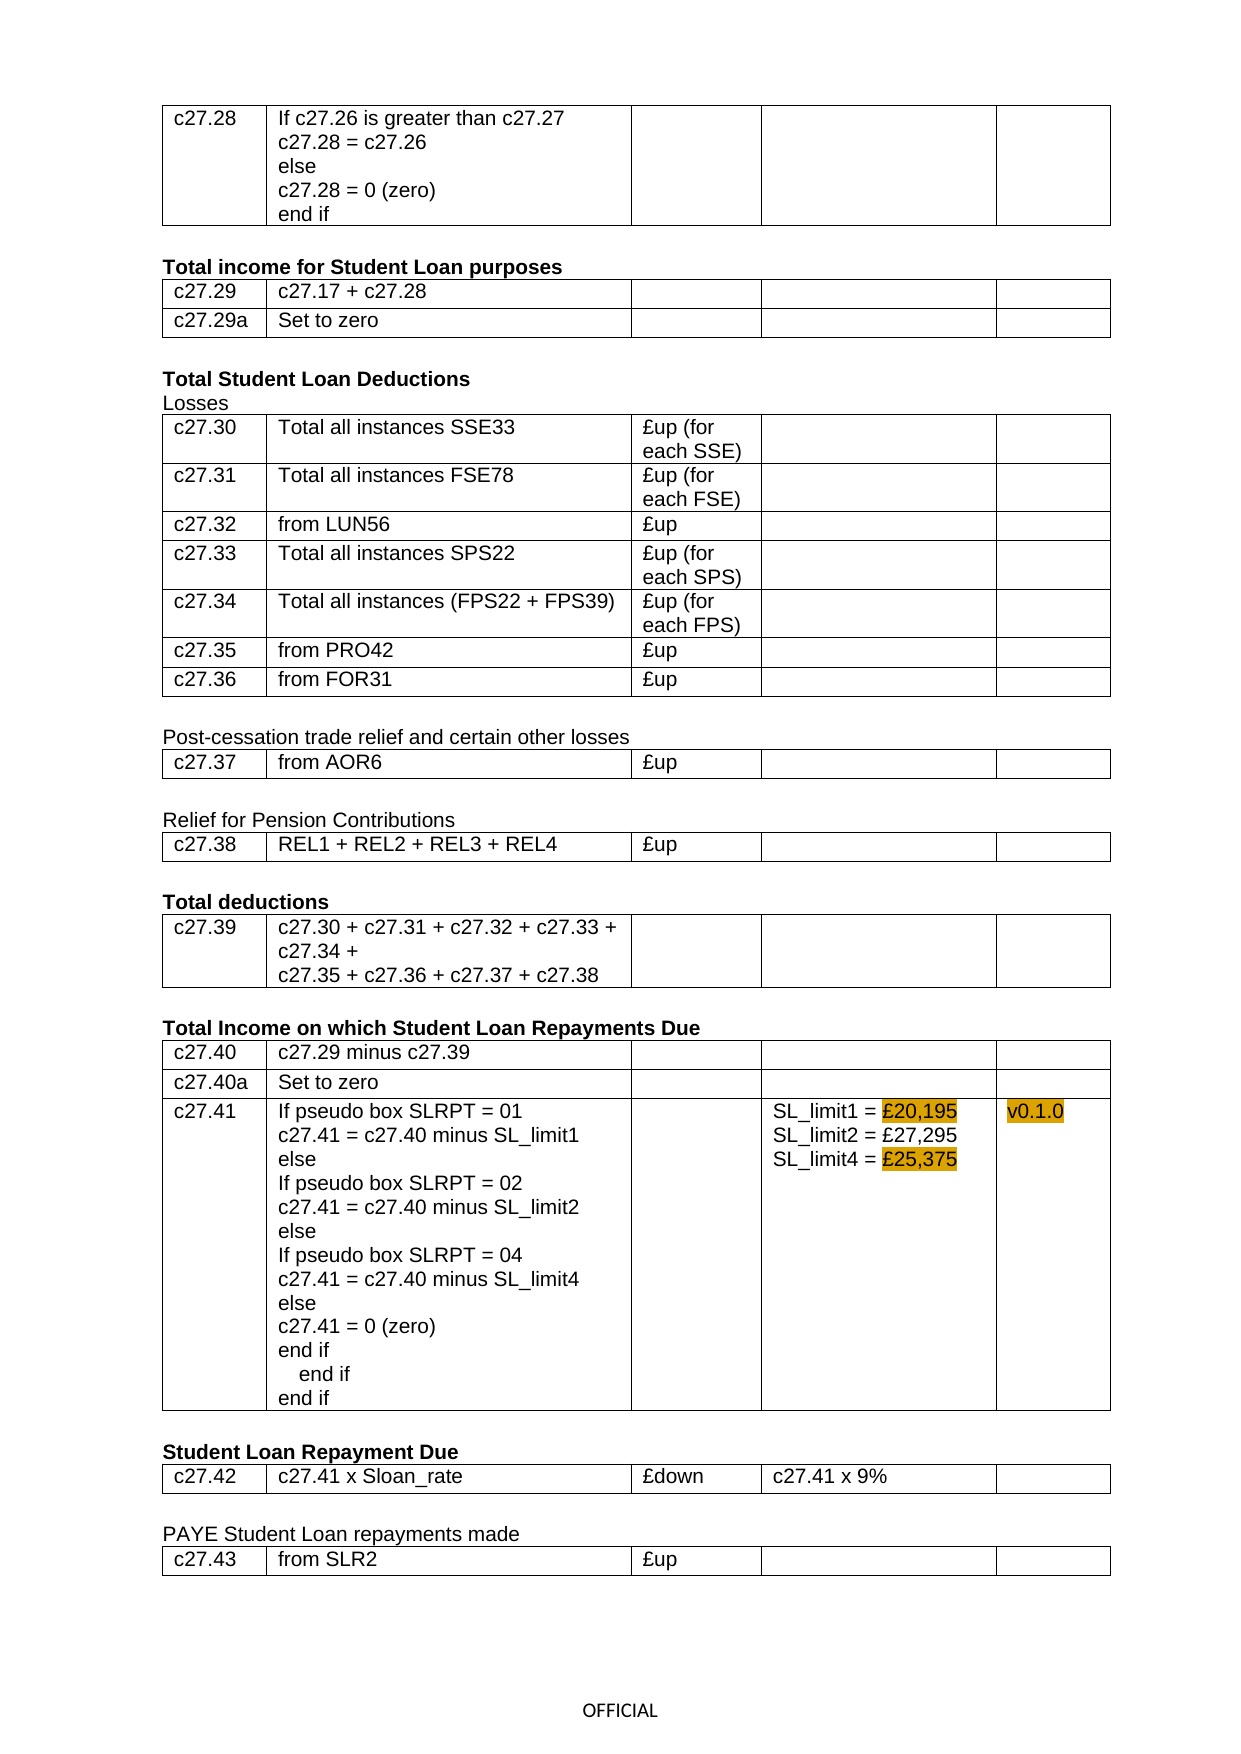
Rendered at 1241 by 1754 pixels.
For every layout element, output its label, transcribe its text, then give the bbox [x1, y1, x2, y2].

text Total Student Loan Deductions [162, 366, 1135, 390]
table_header [762, 280, 996, 308]
table_header c27.17 + c27.28 [267, 280, 631, 308]
table_cell [997, 590, 1110, 637]
table_header [997, 750, 1110, 778]
table_cell c27.40a [163, 1070, 266, 1098]
table_header [997, 280, 1110, 308]
table_header c27.38 [163, 833, 266, 861]
table_cell c27.31 [163, 464, 266, 511]
table_cell c27.28 [163, 106, 266, 225]
table_cell [762, 106, 996, 225]
table_cell Set to zero [267, 309, 631, 337]
text PAYE Student Loan repayments made [162, 1522, 1135, 1546]
table_header [997, 833, 1110, 861]
table_header £down [632, 1465, 761, 1493]
table_header c27.41 x Sloan_rate [267, 1465, 631, 1493]
table_header [997, 415, 1110, 463]
table_header £up [632, 833, 761, 861]
table_header [997, 1547, 1110, 1575]
table_header from AOR6 [267, 750, 631, 778]
table_header [762, 833, 996, 861]
table_cell from LUN56 [267, 512, 631, 540]
table_cell [997, 309, 1110, 337]
table_cell [762, 638, 996, 667]
text Total deductions [162, 890, 1135, 914]
table_cell £up (for each SPS) [632, 541, 761, 589]
table_cell [632, 1099, 761, 1410]
table_header £up [632, 1547, 761, 1575]
table_cell c27.33 [163, 541, 266, 589]
table_cell c27.36 [163, 668, 266, 696]
table_cell If pseudo box SLRPT = 01 c27.41 = c27.40 minus SL_limit1 else If pseudo box SLRPT = 02 c27.41 = c27.40 minus SL_limit2 else If pseudo box SLRPT = 04 c27.41 = c27.40 minus SL_limit4 else c27.41 = 0 (zero) end if end if end if [267, 1099, 631, 1410]
table_cell from PRO42 [267, 638, 631, 667]
table_cell [632, 309, 761, 337]
table_header c27.29 [163, 280, 266, 308]
table_cell [632, 1070, 761, 1098]
table_header c27.30 + c27.31 + c27.32 + c27.33 + c27.34 + c27.35 + c27.36 + c27.37 + c27.38 [267, 915, 631, 986]
text Total income for Student Loan purposes [162, 254, 1135, 278]
table_cell [762, 590, 996, 637]
table_header c27.40 [163, 1041, 266, 1069]
table_cell Set to zero [267, 1070, 631, 1098]
table_header [632, 1041, 761, 1069]
table_cell £up [632, 668, 761, 696]
table_cell [762, 512, 996, 540]
table_header [762, 1041, 996, 1069]
table_cell c27.34 [163, 590, 266, 637]
table_cell c27.41 [163, 1099, 266, 1410]
table_cell [997, 541, 1110, 589]
table_header [762, 915, 996, 986]
table_cell [997, 512, 1110, 540]
table_cell from FOR31 [267, 668, 631, 696]
table_cell [632, 106, 761, 225]
table_cell £up (for each FSE) [632, 464, 761, 511]
table_cell [997, 638, 1110, 667]
text Relief for Pension Contributions [162, 808, 1135, 832]
table_cell £up [632, 638, 761, 667]
table_cell c27.29a [163, 309, 266, 337]
table_cell [762, 309, 996, 337]
table_header [997, 1041, 1110, 1069]
table_cell Total all instances (FPS22 + FPS39) [267, 590, 631, 637]
table_cell [762, 464, 996, 511]
table_cell SL_limit1 = £20,195 SL_limit2 = £27,295 SL_limit4 = £25,375 [762, 1099, 996, 1410]
table_cell [762, 1070, 996, 1098]
table_header [997, 1465, 1110, 1493]
text Post-cessation trade relief and certain other losses [162, 725, 1135, 749]
table_cell [762, 541, 996, 589]
table_cell [997, 1070, 1110, 1098]
table_cell If c27.26 is greater than c27.27 c27.28 = c27.26 else c27.28 = 0 (zero) end if [267, 106, 631, 225]
table_header c27.41 x 9% [762, 1465, 996, 1493]
table_header £up (for each SSE) [632, 415, 761, 463]
table_cell [762, 668, 996, 696]
table_header REL1 + REL2 + REL3 + REL4 [267, 833, 631, 861]
table_header c27.39 [163, 915, 266, 986]
text Total Income on which Student Loan Repayments Due [162, 1016, 1135, 1040]
text Losses [162, 390, 1135, 414]
table_header from SLR2 [267, 1547, 631, 1575]
table_cell c27.35 [163, 638, 266, 667]
table_cell Total all instances SPS22 [267, 541, 631, 589]
table_header [762, 415, 996, 463]
table_cell v0.1.0 [997, 1099, 1110, 1410]
table_header [997, 915, 1110, 986]
table_cell £up (for each FPS) [632, 590, 761, 637]
table_header [762, 1547, 996, 1575]
table_cell [997, 106, 1110, 225]
table_header [632, 915, 761, 986]
table_cell [997, 668, 1110, 696]
text Student Loan Repayment Due [162, 1439, 1135, 1463]
table_header [632, 280, 761, 308]
table_cell c27.32 [163, 512, 266, 540]
table_header Total all instances SSE33 [267, 415, 631, 463]
table_header c27.37 [163, 750, 266, 778]
table_cell £up [632, 512, 761, 540]
table_header [762, 750, 996, 778]
table_header c27.29 minus c27.39 [267, 1041, 631, 1069]
table_header c27.30 [163, 415, 266, 463]
table_cell [997, 464, 1110, 511]
table_cell Total all instances FSE78 [267, 464, 631, 511]
table_header £up [632, 750, 761, 778]
table_header c27.42 [163, 1465, 266, 1493]
table_header c27.43 [163, 1547, 266, 1575]
